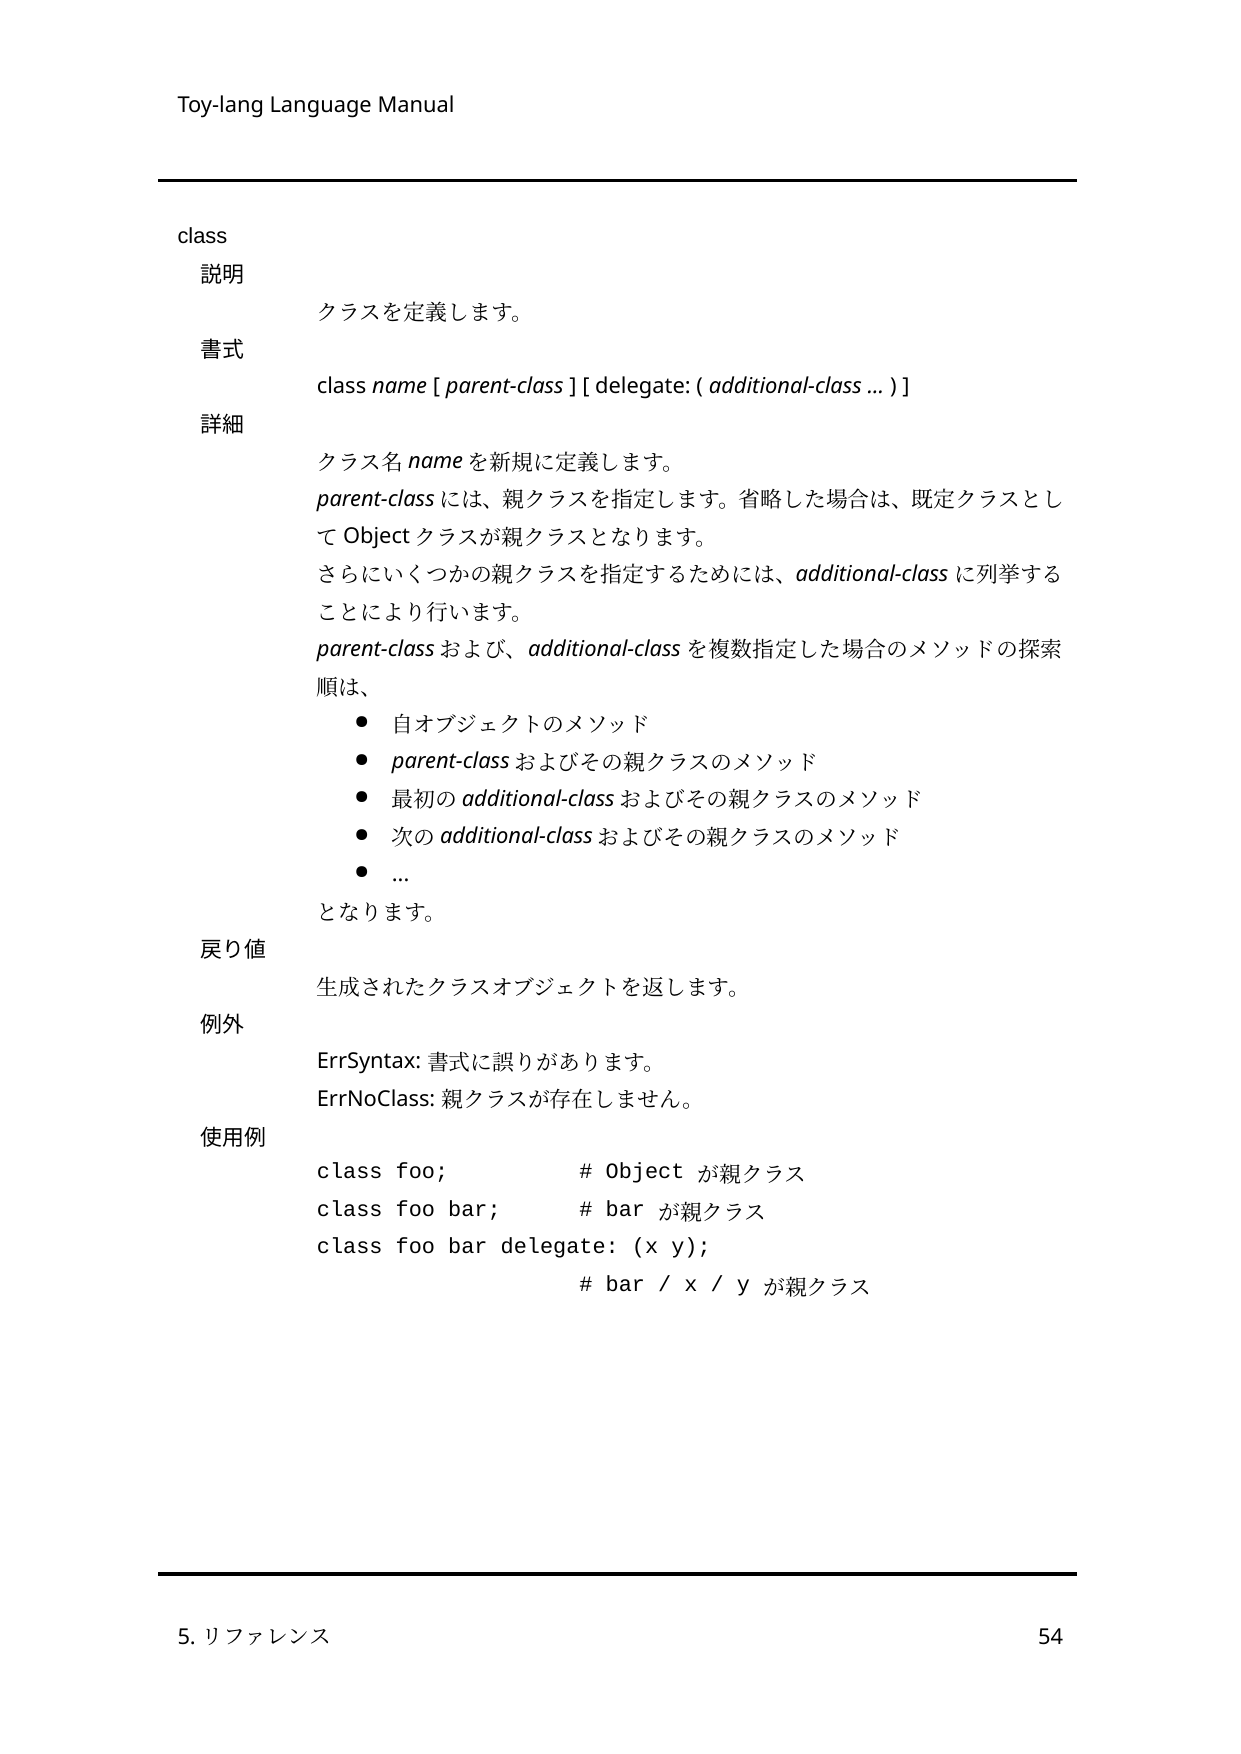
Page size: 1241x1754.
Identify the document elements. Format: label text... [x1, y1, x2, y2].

table_cell 書式 [200, 329, 317, 404]
table_cell 例外 [200, 1004, 317, 1117]
subtitle class [177, 217, 1063, 254]
table_cell 使用例 [200, 1117, 317, 1304]
table_cell ErrSyntax: 書式に誤りがあります。 ErrNoClass: 親クラスが存在しません。 [317, 1004, 1063, 1117]
table_header クラスを定義します。 [317, 254, 1063, 329]
table_header 説明 [200, 254, 317, 329]
table_cell class name [ parent-class ] [ delegate: ( additional-class ... ) ] [317, 329, 1063, 404]
table_cell 詳細 [200, 404, 317, 929]
table_cell 戻り値 [200, 929, 317, 1004]
table_cell class foo; # Object が親クラス class foo bar; # bar が親クラス class foo bar delegate: (x y); # bar / x / y が親クラス [317, 1117, 1063, 1304]
table_cell クラス名nameを新規に定義します。 parent-classには、親クラスを指定します。省略した場合は、既定クラスとしてObjectクラスが親クラスとなります。 さらにいくつかの親クラスを指定するためには、additional-class に列挙することにより行います。 parent-classおよび、additional-classを複数指定した場合のメソッドの探索順は、 自オブジェクトのメソッド parent-classおよびその親クラスのメソッド 最初のadditional-classおよびその親クラスのメソッド 次のadditional-classおよびその親クラスのメソッド ... となります。 [317, 404, 1063, 929]
table_cell 生成されたクラスオブジェクトを返します。 [317, 929, 1063, 1004]
